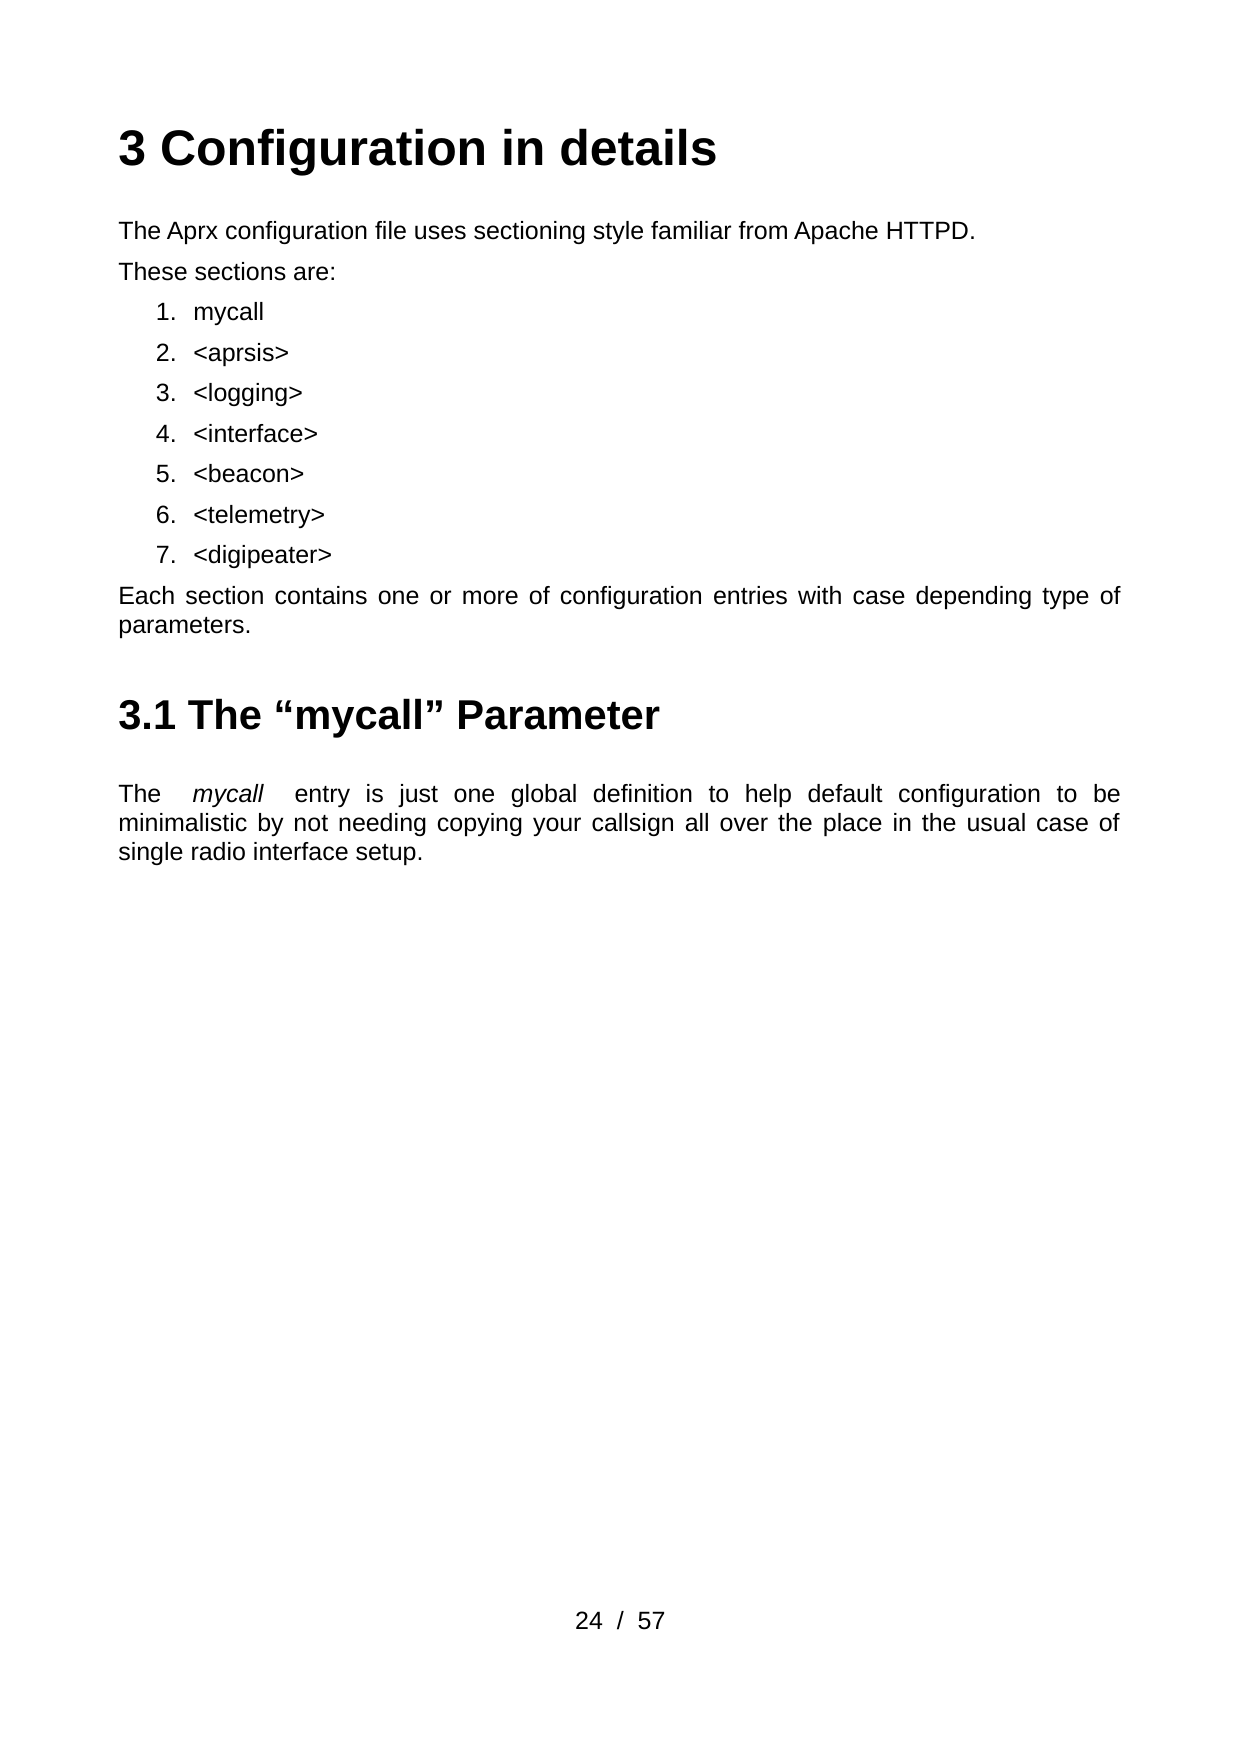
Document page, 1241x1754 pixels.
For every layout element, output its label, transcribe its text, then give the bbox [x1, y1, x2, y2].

text The Aprx configuration file uses sectioning style familiar from Apache HTTPD. [118, 216, 1122, 245]
list <telemetry> [156, 500, 1122, 528]
list <logging> [156, 378, 1122, 407]
text The mycall entry is just one global definition to help default configuration to be minimalistic by not needing copying your callsign all over the place in the usual case of single radio interface setup. [118, 779, 1122, 865]
list <aprsis> [156, 338, 1122, 366]
list <digipeater> [156, 540, 1122, 569]
text Each section contains one or more of configuration entries with case depending type of parameters. [118, 581, 1122, 638]
list <interface> [156, 419, 1122, 447]
list mycall [156, 297, 1122, 326]
subtitle Configuration in details [118, 118, 1122, 176]
subtitle The “mycall” Parameter [118, 691, 1122, 738]
text These sections are: [118, 257, 1122, 285]
list <beacon> [156, 459, 1122, 488]
